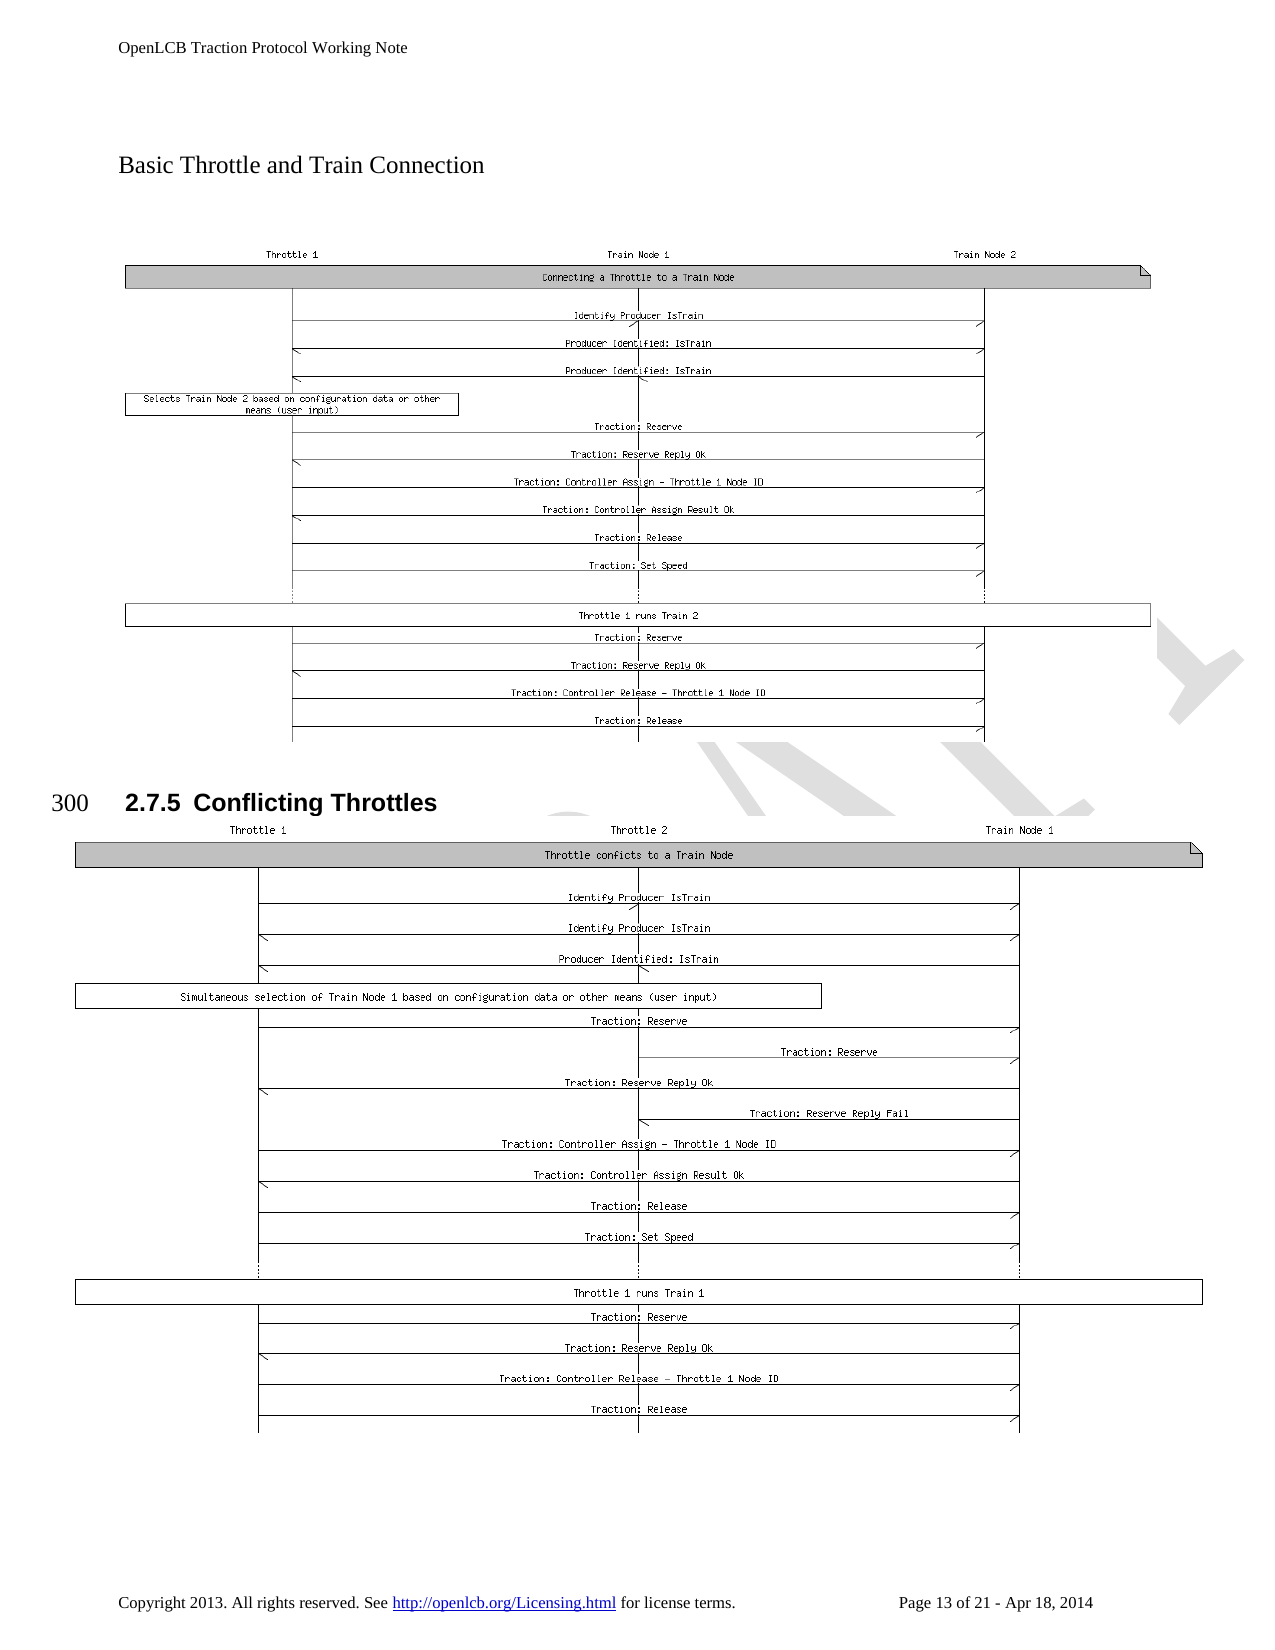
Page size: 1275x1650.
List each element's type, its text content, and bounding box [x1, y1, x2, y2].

subtitle Conflicting Throttles [118, 788, 747, 816]
subtitle [1028, 788, 1157, 816]
subtitle [748, 788, 842, 816]
picture [67, 816, 1208, 1433]
subtitle [857, 788, 1013, 816]
picture [118, 242, 1157, 742]
